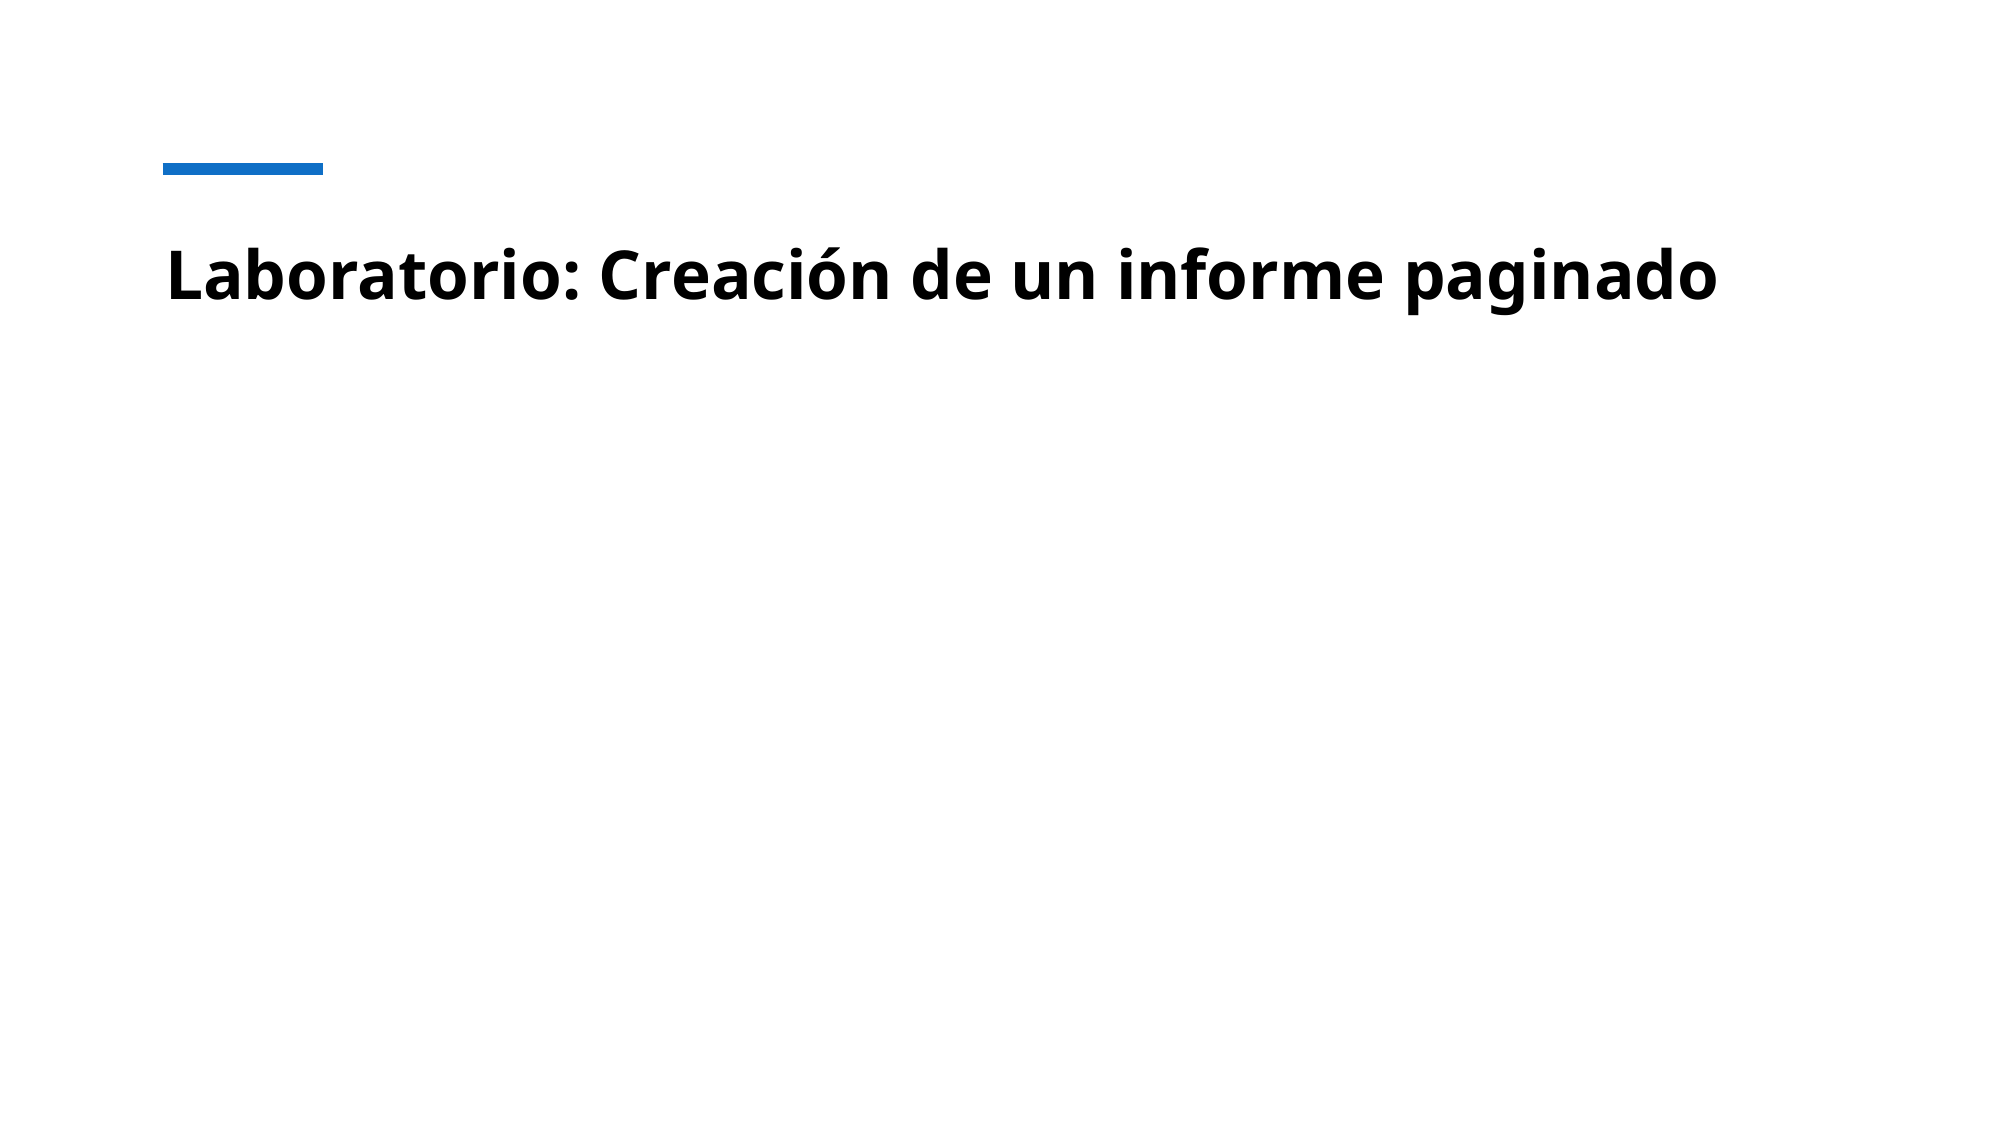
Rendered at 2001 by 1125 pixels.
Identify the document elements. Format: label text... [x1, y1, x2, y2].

title Laboratorio: Creación de un informe paginado [150, 224, 1851, 441]
